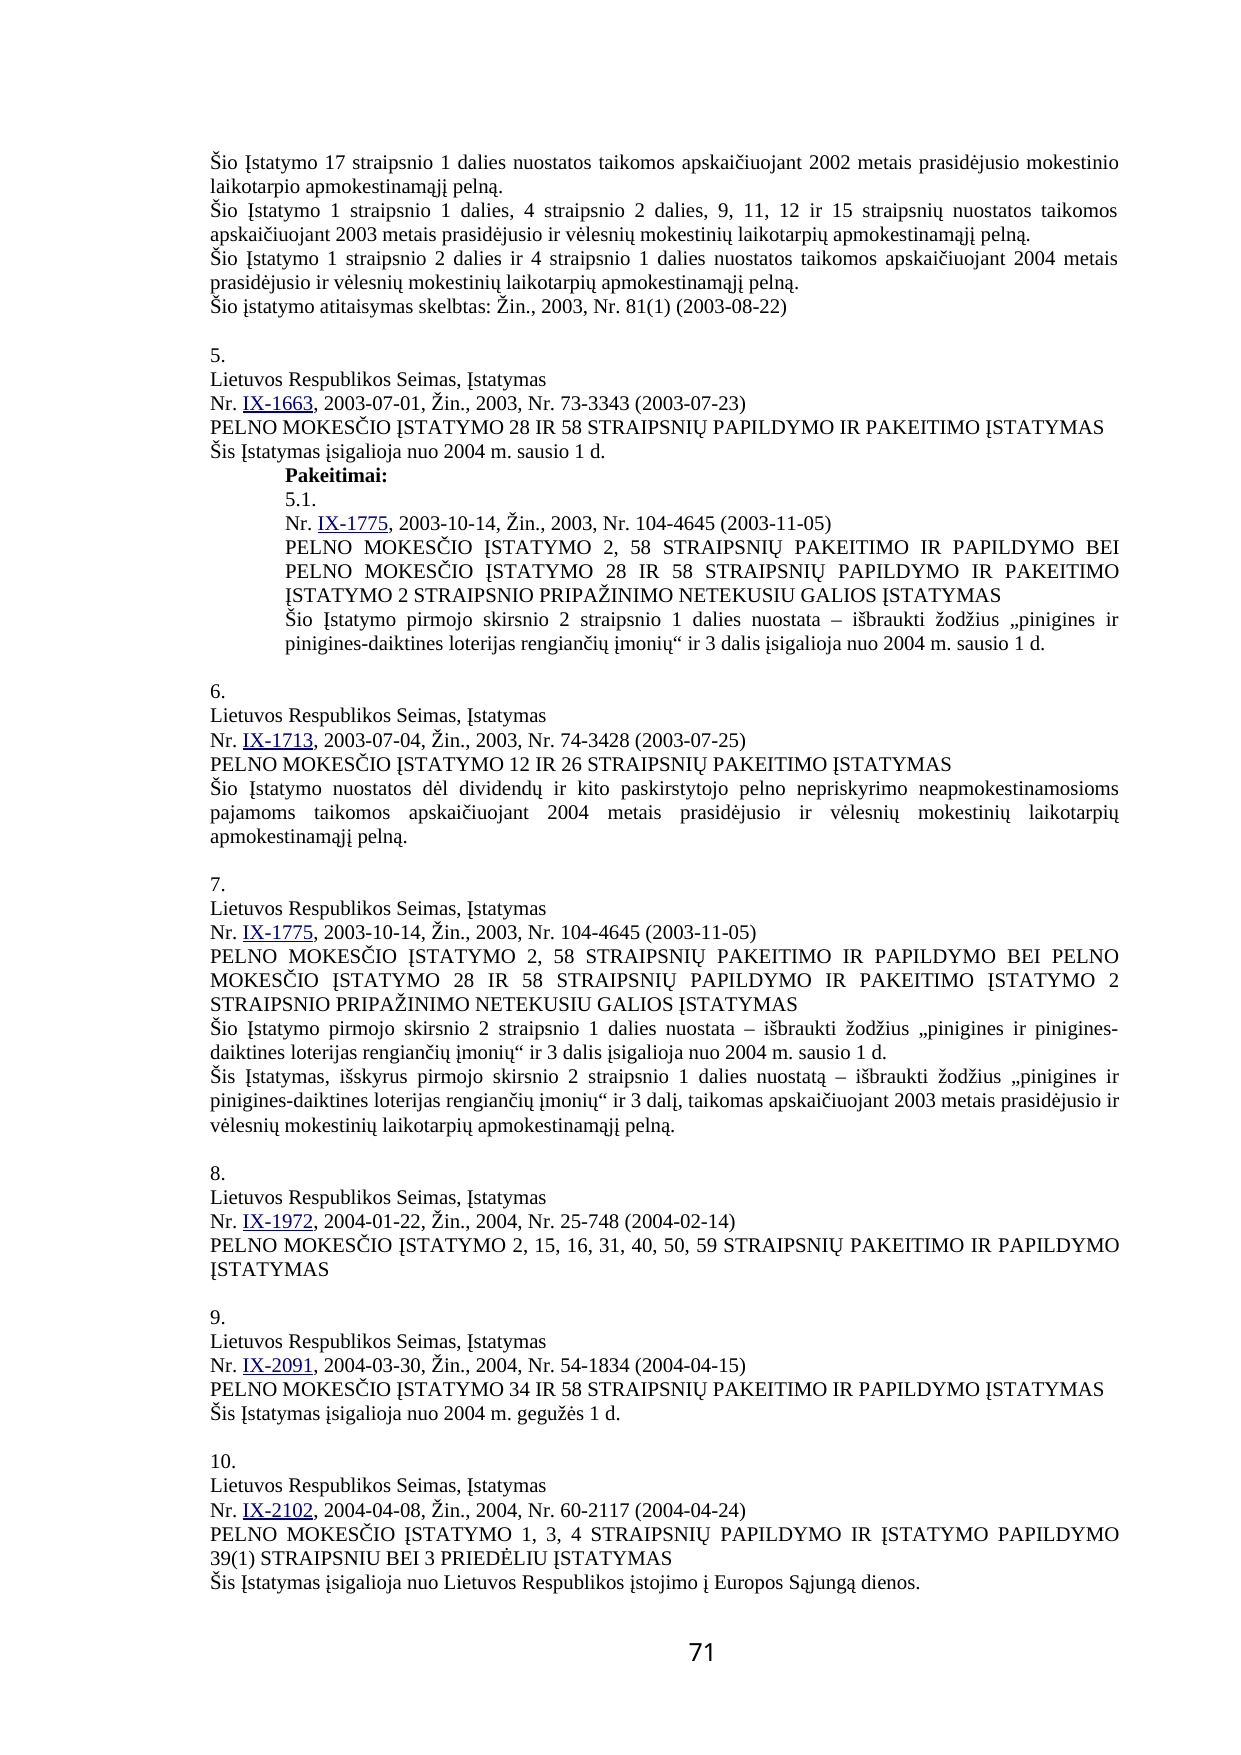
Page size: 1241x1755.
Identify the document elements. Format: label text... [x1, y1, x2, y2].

text Šis Įstatymas, išskyrus pirmojo skirsnio 2 straipsnio 1 dalies nuostatą – išbraukti žodžius „pinigines ir pinigines-daiktines loterijas rengiančių įmonių“ ir 3 dalį, taikomas apskaičiuojant 2003 metais prasidėjusio ir vėlesnių mokestinių laikotarpių apmokestinamąjį pelną. [210, 1064, 1120, 1137]
text 5. [210, 342, 1120, 367]
text Šis Įstatymas įsigalioja nuo 2004 m. sausio 1 d. [210, 439, 1120, 463]
text Nr. IX-1663, 2003-07-01, Žin., 2003, Nr. 73-3343 (2003-07-23) [210, 391, 1120, 415]
text PELNO MOKESČIO ĮSTATYMO 2, 58 STRAIPSNIŲ PAKEITIMO IR PAPILDYMO BEI PELNO MOKESČIO ĮSTATYMO 28 IR 58 STRAIPSNIŲ PAPILDYMO IR PAKEITIMO ĮSTATYMO 2 STRAIPSNIO PRIPAŽINIMO NETEKUSIU GALIOS ĮSTATYMAS [210, 944, 1120, 1016]
text Lietuvos Respublikos Seimas, Įstatymas [210, 1329, 1120, 1353]
text Nr. IX-2091, 2004-03-30, Žin., 2004, Nr. 54-1834 (2004-04-15) [210, 1353, 1120, 1377]
text 6. [210, 679, 1120, 703]
text Šio Įstatymo pirmojo skirsnio 2 straipsnio 1 dalies nuostata – išbraukti žodžius „pinigines ir pinigines-daiktines loterijas rengiančių įmonių“ ir 3 dalis įsigalioja nuo 2004 m. sausio 1 d. [285, 607, 1120, 655]
text Lietuvos Respublikos Seimas, Įstatymas [210, 367, 1120, 391]
text Pakeitimai: [210, 463, 1120, 487]
text Šis Įstatymas įsigalioja nuo 2004 m. gegužės 1 d. [210, 1401, 1120, 1425]
text 9. [210, 1305, 1120, 1329]
text Šio Įstatymo pirmojo skirsnio 2 straipsnio 1 dalies nuostata – išbraukti žodžius „pinigines ir pinigines-daiktines loterijas rengiančių įmonių“ ir 3 dalis įsigalioja nuo 2004 m. sausio 1 d. [210, 1016, 1120, 1064]
text Šio Įstatymo 17 straipsnio 1 dalies nuostatos taikomos apskaičiuojant 2002 metais prasidėjusio mokestinio laikotarpio apmokestinamąjį pelną. [210, 150, 1120, 198]
text Nr. IX-1972, 2004-01-22, Žin., 2004, Nr. 25-748 (2004-02-14) [210, 1209, 1120, 1233]
text Lietuvos Respublikos Seimas, Įstatymas [210, 703, 1120, 727]
text Nr. IX-2102, 2004-04-08, Žin., 2004, Nr. 60-2117 (2004-04-24) [210, 1497, 1120, 1522]
text Nr. IX-1775, 2003-10-14, Žin., 2003, Nr. 104-4645 (2003-11-05) [210, 920, 1120, 944]
text PELNO MOKESČIO ĮSTATYMO 28 IR 58 STRAIPSNIŲ PAPILDYMO IR PAKEITIMO ĮSTATYMAS [210, 415, 1120, 439]
text PELNO MOKESČIO ĮSTATYMO 2, 58 STRAIPSNIŲ PAKEITIMO IR PAPILDYMO BEI PELNO MOKESČIO ĮSTATYMO 28 IR 58 STRAIPSNIŲ PAPILDYMO IR PAKEITIMO ĮSTATYMO 2 STRAIPSNIO PRIPAŽINIMO NETEKUSIU GALIOS ĮSTATYMAS [285, 535, 1120, 607]
text Šio Įstatymo 1 straipsnio 2 dalies ir 4 straipsnio 1 dalies nuostatos taikomos apskaičiuojant 2004 metais prasidėjusio ir vėlesnių mokestinių laikotarpių apmokestinamąjį pelną. [210, 246, 1120, 294]
text Nr. IX-1775, 2003-10-14, Žin., 2003, Nr. 104-4645 (2003-11-05) [210, 511, 1120, 535]
text Šio Įstatymo 1 straipsnio 1 dalies, 4 straipsnio 2 dalies, 9, 11, 12 ir 15 straipsnių nuostatos taikomos apskaičiuojant 2003 metais prasidėjusio ir vėlesnių mokestinių laikotarpių apmokestinamąjį pelną. [210, 198, 1120, 246]
text PELNO MOKESČIO ĮSTATYMO 1, 3, 4 STRAIPSNIŲ PAPILDYMO IR ĮSTATYMO PAPILDYMO 39(1) STRAIPSNIU BEI 3 PRIEDĖLIU ĮSTATYMAS [210, 1522, 1120, 1570]
text Lietuvos Respublikos Seimas, Įstatymas [210, 896, 1120, 920]
text PELNO MOKESČIO ĮSTATYMO 12 IR 26 STRAIPSNIŲ PAKEITIMO ĮSTATYMAS [210, 752, 1120, 776]
text 5.1. [210, 487, 1120, 511]
text Nr. IX-1713, 2003-07-04, Žin., 2003, Nr. 74-3428 (2003-07-25) [210, 727, 1120, 752]
text 10. [210, 1449, 1120, 1473]
text Šio Įstatymo nuostatos dėl dividendų ir kito paskirstytojo pelno nepriskyrimo neapmokestinamosioms pajamoms taikomos apskaičiuojant 2004 metais prasidėjusio ir vėlesnių mokestinių laikotarpių apmokestinamąjį pelną. [210, 776, 1120, 848]
text Šis Įstatymas įsigalioja nuo Lietuvos Respublikos įstojimo į Europos Sąjungą dienos. [210, 1570, 1120, 1594]
text Lietuvos Respublikos Seimas, Įstatymas [210, 1473, 1120, 1497]
text PELNO MOKESČIO ĮSTATYMO 34 IR 58 STRAIPSNIŲ PAKEITIMO IR PAPILDYMO ĮSTATYMAS [210, 1377, 1120, 1401]
text PELNO MOKESČIO ĮSTATYMO 2, 15, 16, 31, 40, 50, 59 STRAIPSNIŲ PAKEITIMO IR PAPILDYMO ĮSTATYMAS [210, 1233, 1120, 1281]
text Lietuvos Respublikos Seimas, Įstatymas [210, 1185, 1120, 1209]
text Šio įstatymo atitaisymas skelbtas: Žin., 2003, Nr. 81(1) (2003-08-22) [210, 294, 1120, 318]
text 7. [210, 872, 1120, 896]
text 8. [210, 1161, 1120, 1185]
